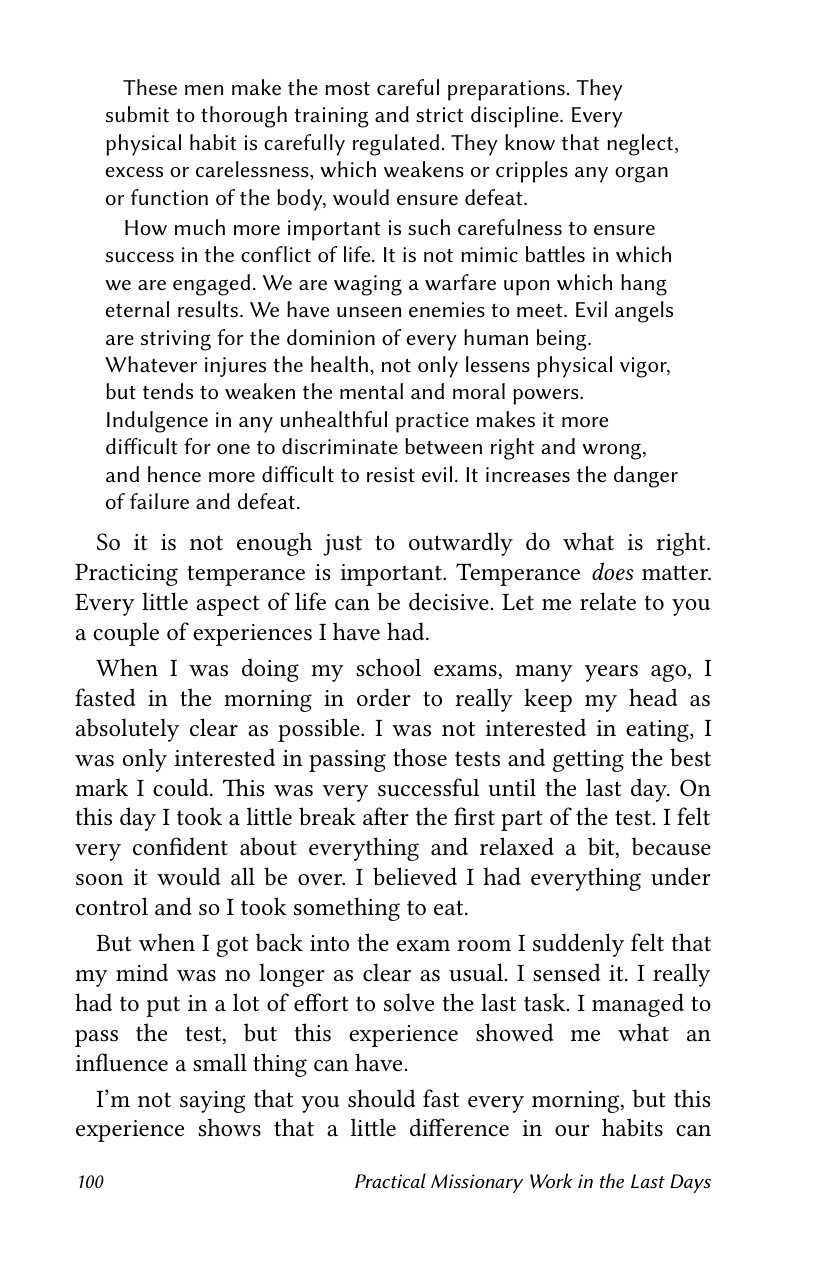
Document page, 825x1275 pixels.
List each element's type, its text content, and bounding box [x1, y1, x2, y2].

text But when I got back into the exam room I suddenly felt that my mind was no longer as clear as usual. I sensed it. I really had to put in a lot of effort to solve the last task. I managed to pass the test, but this experience showed me what an influence a small thing can have. [75, 929, 712, 1077]
text These men make the most careful preparations. They submit to thorough training and strict discipline. Every physical habit is carefully regulated. They know that neglect, excess or carelessness, which weakens or cripples any organ or function of the body, would ensure defeat. [105, 75, 682, 211]
text I’m not saying that you should fast every morning, but this experience shows that a little difference in our habits can [75, 1084, 712, 1143]
text How much more important is such carefulness to ensure success in the conflict of life. It is not mimic battles in which we are engaged. We are waging a warfare upon which hang eternal results. We have unseen enemies to meet. Evil angels are striving for the dominion of every human being. Whatever injures the health, not only lessens physical vigor, but tends to weaken the mental and moral powers. Indulgence in any unhealthful practice makes it more difficult for one to discriminate between right and wrong, and hence more difficult to resist evil. It increases the danger of failure and defeat. [105, 215, 682, 515]
text So it is not enough just to outwardly do what is right. Practicing temperance is important. Temperance does matter. Every little aspect of life can be decisive. Let me relate to you a couple of experiences I have had. [75, 528, 712, 647]
text When I was doing my school exams, many years ago, I fasted in the morning in order to really keep my head as absolutely clear as possible. I was not interested in eating, I was only interested in passing those tests and getting the best mark I could. This was very successful until the last day. On this day I took a little break after the first part of the test. I felt very confident about everything and relaxed a bit, because soon it would all be over. I believed I had everything under control and so I took something to eat. [75, 654, 712, 922]
